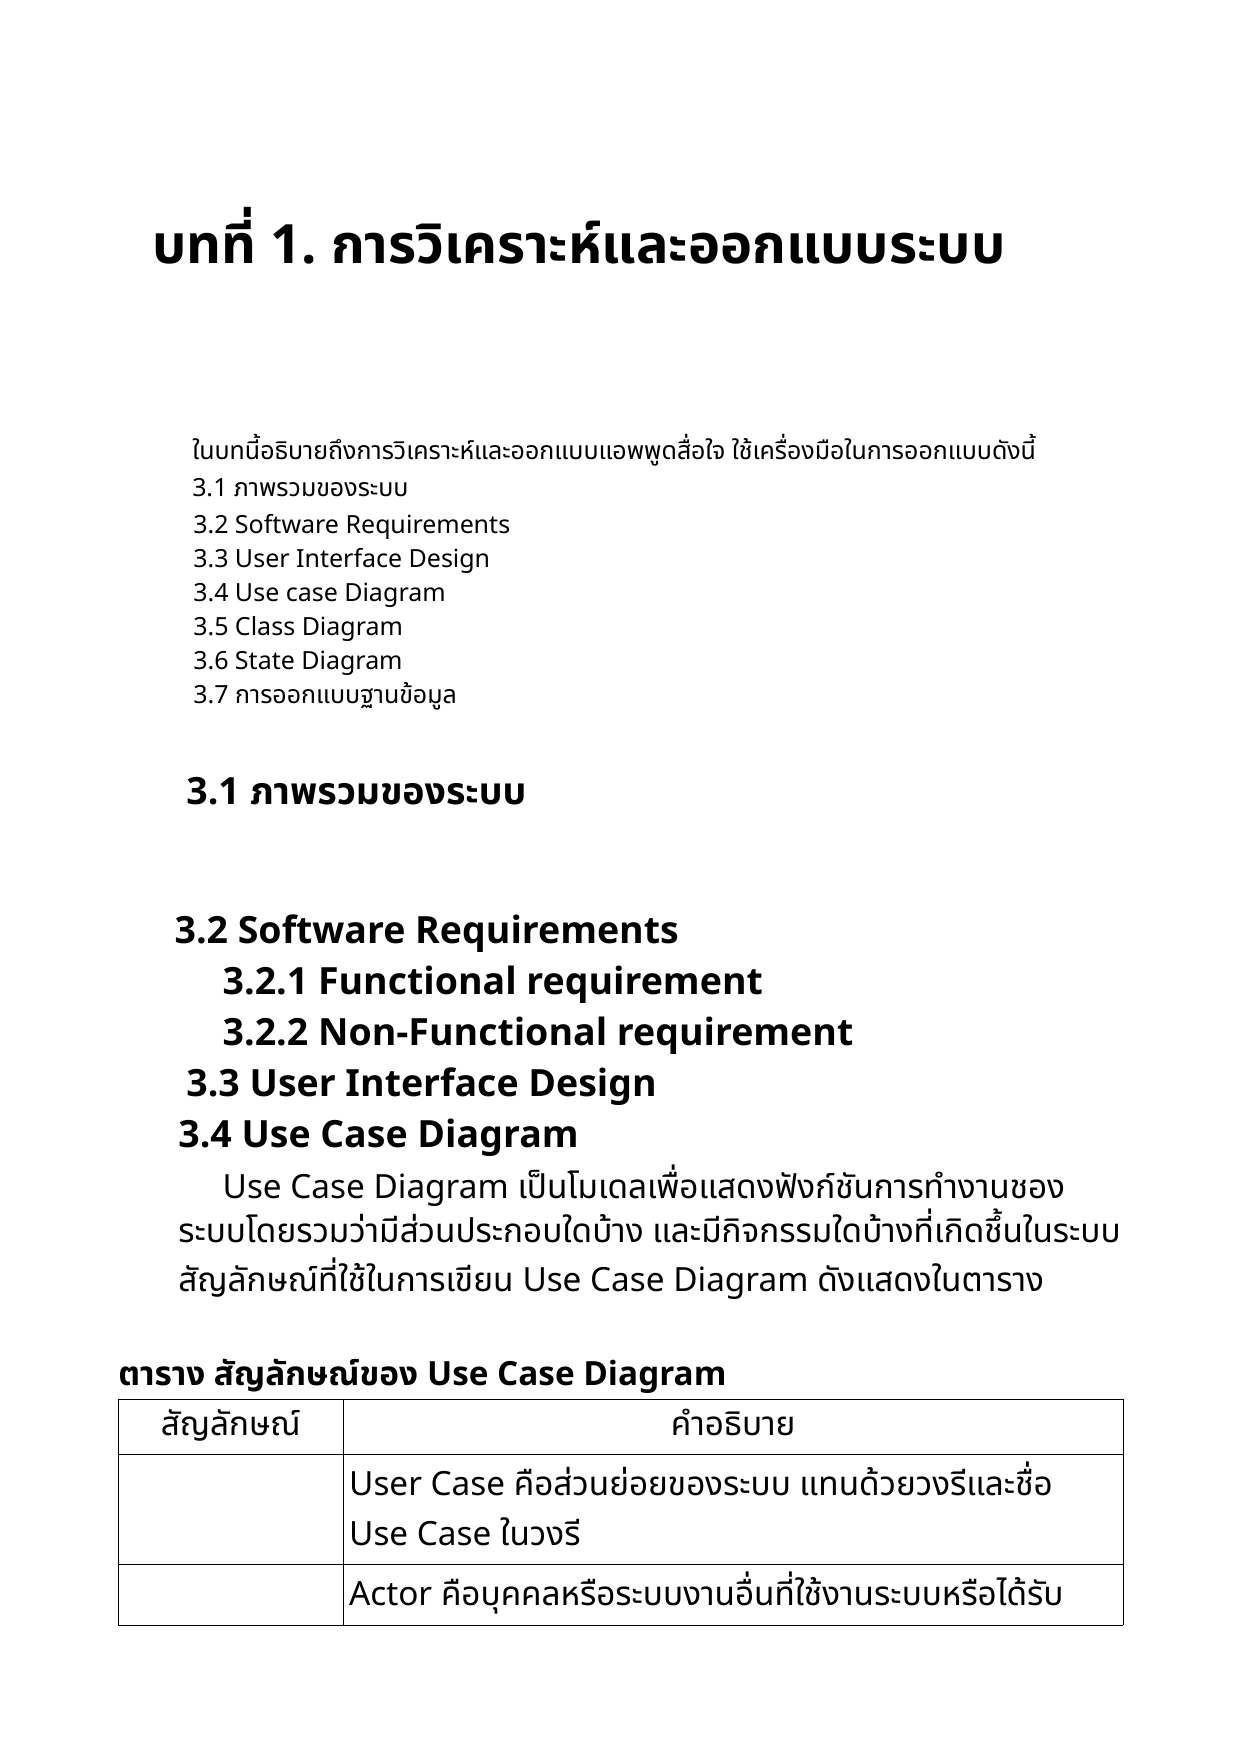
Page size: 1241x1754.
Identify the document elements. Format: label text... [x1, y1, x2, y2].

table_header สัญลักษณ์ [119, 1400, 343, 1454]
subtitle ตาราง สัญลักษณ์ของ Use Case Diagram [118, 1350, 1122, 1399]
table_cell [119, 1455, 343, 1564]
subtitle 3.3 User Interface Design 3.4 Use Case Diagram [118, 1056, 1122, 1158]
table_header คำอธิบาย [344, 1400, 1123, 1454]
subtitle การวิเคราะห์และออกแบบระบบ [118, 206, 1122, 288]
text ในบทนี้อธิบายถึงการวิเคราะห์และออกแบบแอพพูดสื่อใจ ใช้เครื่องมือในการออกแบบดังนี้ [118, 433, 1122, 470]
subtitle Use Case Diagram เป็นโมเดลเพื่อแสดงฟังก์ชันการทำงานชองระบบโดยรวมว่ามีส่วนประกอบใดบ้าง และมีกิจกรรมใดบ้างที่เกิดชึ้นในระบบ สัญลักษณ์ที่ใช้ในการเขียน Use Case Diagram ดังแสดงในตาราง [118, 1158, 1122, 1305]
subtitle 3.1 ภาพรวมของระบบ [118, 764, 1122, 819]
table_cell [119, 1565, 343, 1625]
table_cell User Case คือส่วนย่อยของระบบ แทนด้วยวงรีและชื่อ Use Case ในวงรี [344, 1455, 1123, 1564]
subtitle 3.2.1 Functional requirement 3.2.2 Non-Functional requirement [118, 954, 1122, 1056]
text 3.1 ภาพรวมของระบบ [118, 470, 1122, 507]
subtitle 3.2 Software Requirements [118, 903, 1122, 954]
table_cell Actor คือบุคคลหรือระบบงานอื่นที่ใช้งานระบบหรือได้รับ [344, 1565, 1123, 1625]
text 3.2 Software Requirements 3.3 User Interface Design 3.4 Use case Diagram 3.5 Class Diagram 3.6 State Diagram 3.7 การออกแบบฐานข้อมูล [193, 507, 1122, 714]
